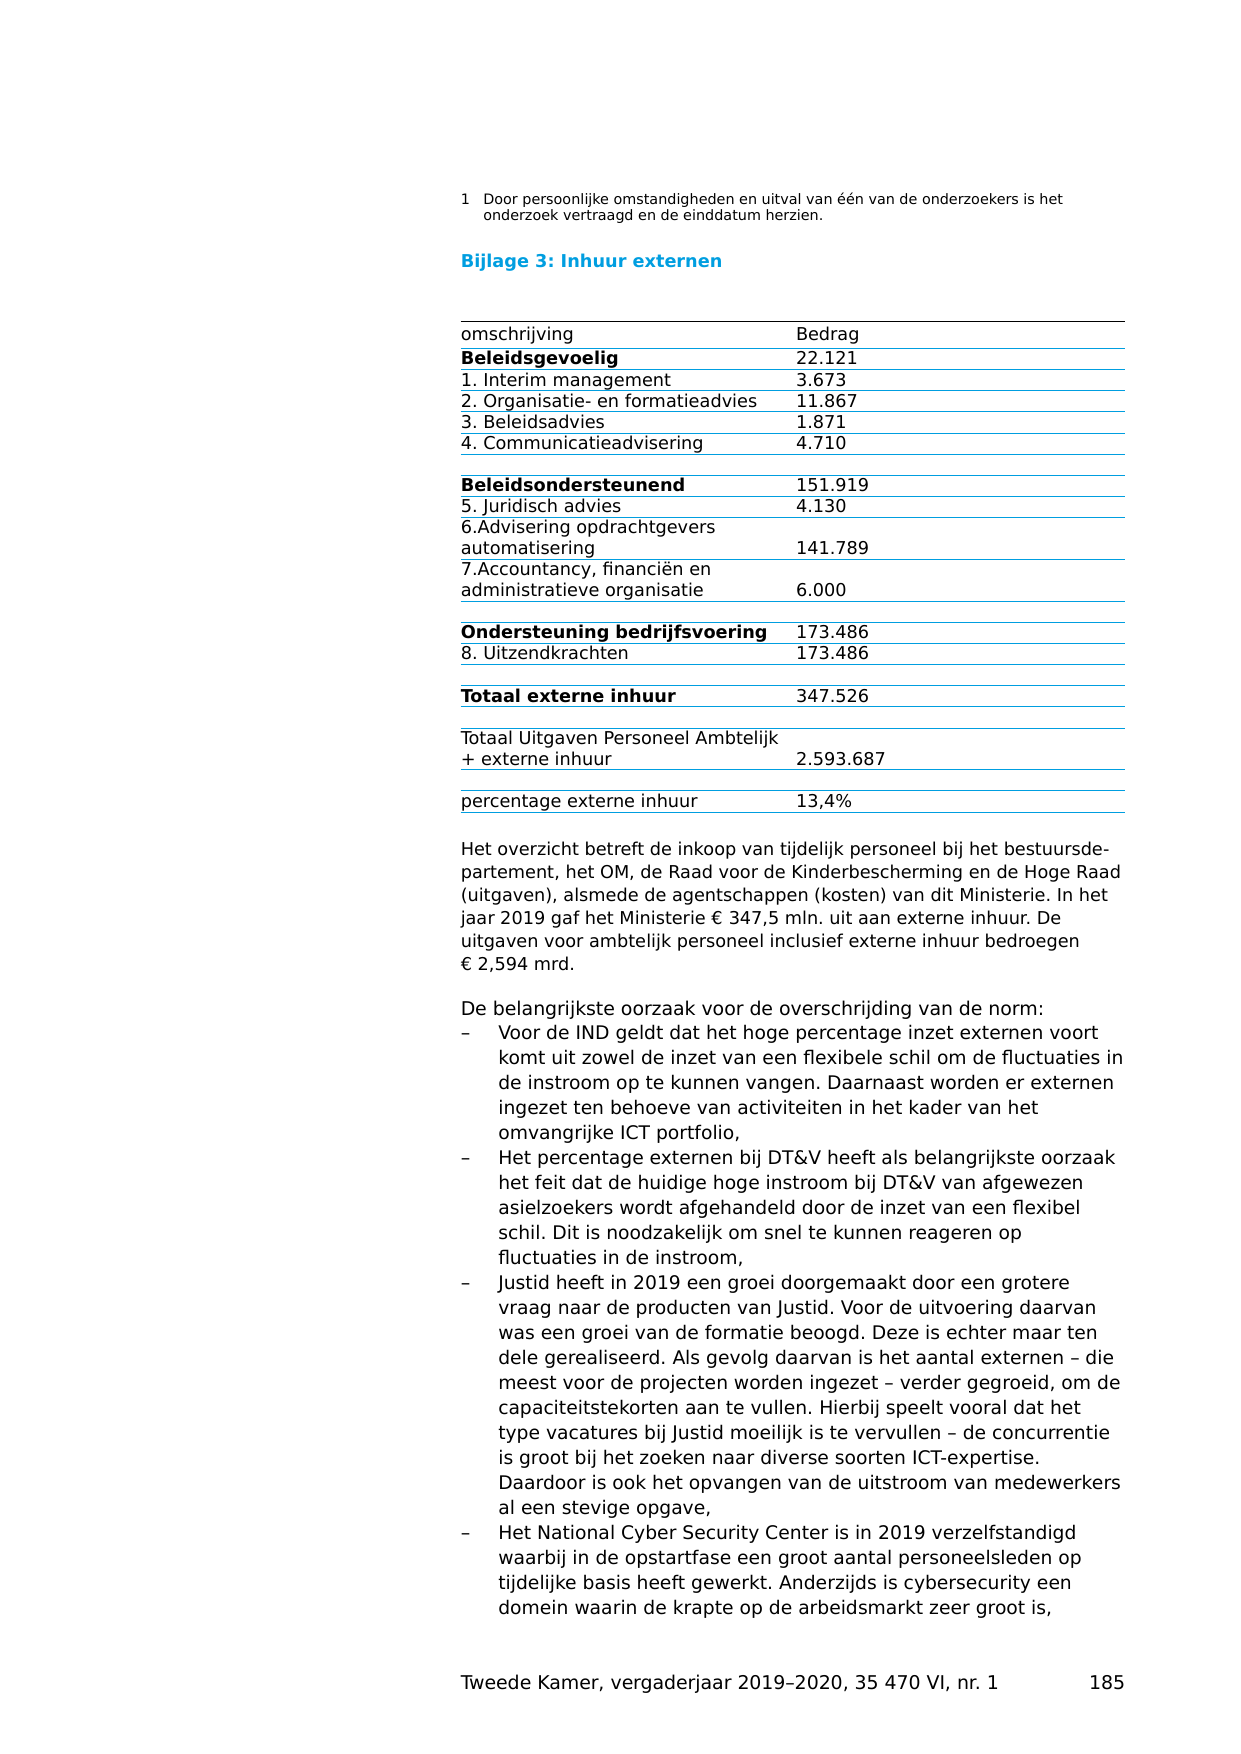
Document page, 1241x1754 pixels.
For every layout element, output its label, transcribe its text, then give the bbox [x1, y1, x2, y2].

table_cell 2.593.687 [793, 729, 1125, 769]
table_cell 7.Accountancy, financiën en administratieve organisatie [461, 560, 793, 601]
table_cell [793, 707, 1125, 727]
text De belangrijkste oorzaak voor de overschrijding van de norm: [461, 997, 1125, 1019]
table_cell 13,4% [793, 791, 1125, 811]
table_cell [793, 770, 1125, 790]
table_cell 1. Interim management [461, 370, 793, 390]
table_cell 6.Advisering opdrachtgevers automatisering [461, 518, 793, 559]
table_cell [461, 665, 793, 685]
table_cell Ondersteuning bedrijfsvoering [461, 623, 793, 643]
table_header Tabel 142 Exente inhuur (bedragen x € 1.000) [461, 296, 1125, 321]
table_cell [461, 707, 793, 727]
table_cell 3. Beleidsadvies [461, 412, 793, 432]
list Voor de IND geldt dat het hoge percentage inzet externen voort komt uit zowel de inzet van een flexibele schil om de fluctuaties in de instroom op te kunnen vangen. Daarnaast worden er externen ingezet ten behoeve van activiteiten in het kader van het omvangrijke ICT portfolio, [461, 1019, 1125, 1144]
table_cell 4. Communicatieadvisering [461, 434, 793, 453]
table_cell Totaal Uitgaven Personeel Ambtelijk + externe inhuur [461, 729, 793, 769]
table_cell Totaal externe inhuur [461, 686, 793, 706]
text Het overzicht betreft de inkoop van tijdelijk personeel bij het bestuursde-partement, het OM, de Raad voor de Kinderbescherming en de Hoge Raad (uitgaven), alsmede de agentschappen (kosten) van dit Ministerie. In het jaar 2019 gaf het Ministerie € 347,5 mln. uit aan externe inhuur. De uitgaven voor ambtelijk personeel inclusief externe inhuur bedroegen € 2,594 mrd. [461, 837, 1125, 974]
list Het National Cyber Security Center is in 2019 verzelfstandigd waarbij in de opstartfase een groot aantal personeelsleden op tijdelijke basis heeft gewerkt. Anderzijds is cybersecurity een domein waarin de krapte op de arbeidsmarkt zeer groot is, [461, 1519, 1125, 1619]
list Het percentage externen bij DT&V heeft als belangrijkste oorzaak het feit dat de huidige hoge instroom bij DT&V van afgewezen asielzoekers wordt afgehandeld door de inzet van een flexibel schil. Dit is noodzakelijk om snel te kunnen reageren op fluctuaties in de instroom, [461, 1144, 1125, 1269]
table_cell 8. Uitzendkrachten [461, 644, 793, 664]
table_cell Bedrag [793, 322, 1125, 348]
table_cell [461, 602, 793, 622]
list Door persoonlijke omstandigheden en uitval van één van de onderzoekers is het onderzoek vertraagd en de einddatum herzien. [461, 191, 1125, 224]
table_cell [793, 602, 1125, 622]
table_cell 173.486 [793, 644, 1125, 664]
table_cell Beleidsondersteunend [461, 476, 793, 496]
table_cell 151.919 [793, 476, 1125, 496]
table_cell 5. Juridisch advies [461, 497, 793, 517]
table_cell 141.789 [793, 518, 1125, 559]
table_cell 2. Organisatie- en formatieadvies [461, 391, 793, 411]
table_cell [793, 455, 1125, 475]
table_cell percentage externe inhuur [461, 791, 793, 811]
table_cell 3.673 [793, 370, 1125, 390]
table_cell 4.130 [793, 497, 1125, 517]
table_cell 11.867 [793, 391, 1125, 411]
table_cell Beleidsgevoelig [461, 349, 793, 369]
table_cell 6.000 [793, 560, 1125, 601]
title Bijlage 3: Inhuur externen [461, 249, 1125, 272]
table_cell 1.871 [793, 412, 1125, 432]
table_cell [461, 455, 793, 475]
table_cell 173.486 [793, 623, 1125, 643]
table_cell 22.121 [793, 349, 1125, 369]
table_cell omschrijving [461, 322, 793, 348]
table_cell 4.710 [793, 434, 1125, 453]
table_cell [793, 665, 1125, 685]
table_cell 347.526 [793, 686, 1125, 706]
table_cell [461, 770, 793, 790]
list Justid heeft in 2019 een groei doorgemaakt door een grotere vraag naar de producten van Justid. Voor de uitvoering daarvan was een groei van de formatie beoogd. Deze is echter maar ten dele gerealiseerd. Als gevolg daarvan is het aantal externen – die meest voor de projecten worden ingezet – verder gegroeid, om de capaciteitstekorten aan te vullen. Hierbij speelt vooral dat het type vacatures bij Justid moeilijk is te vervullen – de concurrentie is groot bij het zoeken naar diverse soorten ICT-expertise. Daardoor is ook het opvangen van de uitstroom van medewerkers al een stevige opgave, [461, 1269, 1125, 1519]
